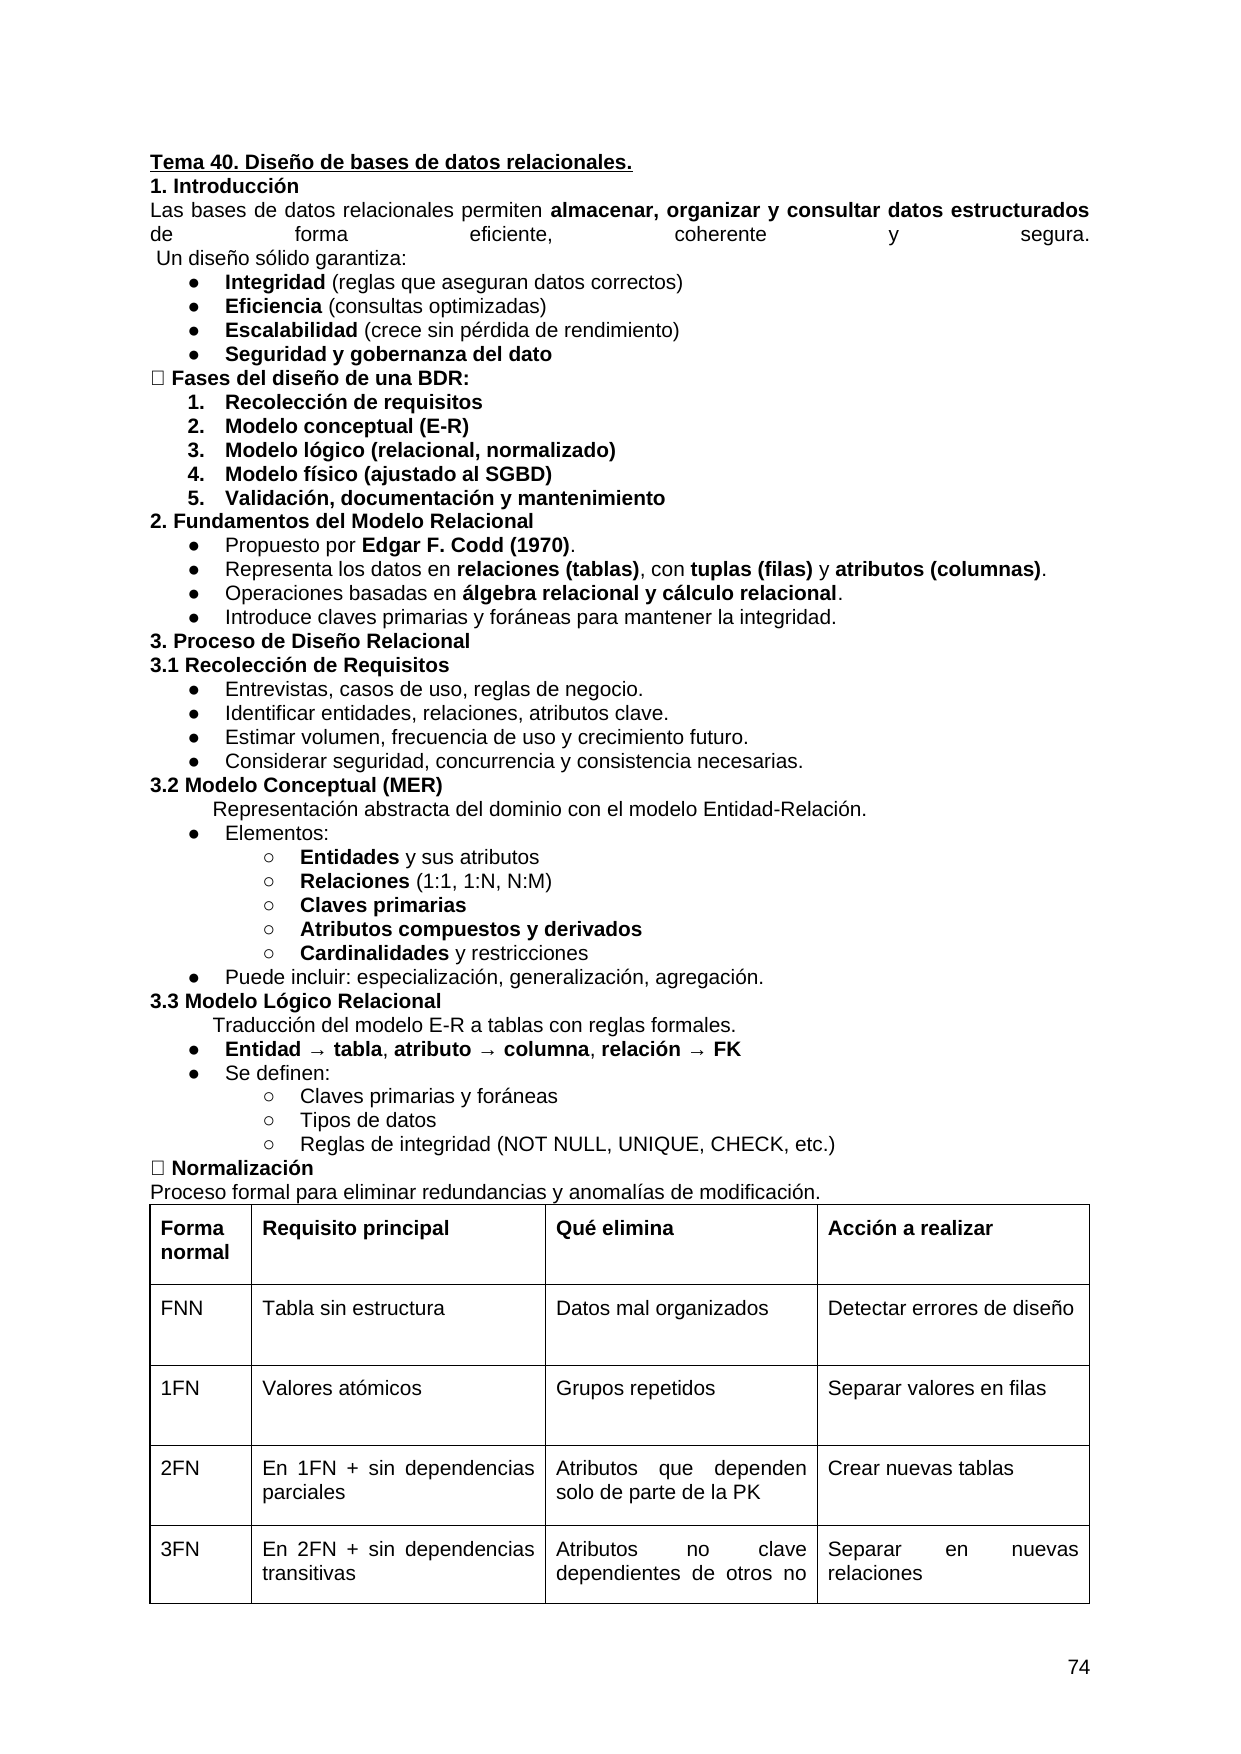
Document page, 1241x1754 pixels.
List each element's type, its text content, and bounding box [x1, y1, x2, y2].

list Reglas de integridad (NOT NULL, UNIQUE, CHECK, etc.) [262, 1132, 1090, 1156]
list Cardinalidades y restricciones [262, 941, 1090, 964]
table_cell Atributos que dependen solo de parte de la PK [546, 1446, 817, 1525]
list Relaciones (1:1, 1:N, N:M) [262, 869, 1090, 893]
subtitle Tema 40. Diseño de bases de datos relacionales. [150, 150, 1090, 174]
subtitle 3.3 Modelo Lógico Relacional [150, 988, 1090, 1012]
table_header Acción a realizar [818, 1205, 1089, 1284]
text Traducción del modelo E-R a tablas con reglas formales. [212, 1012, 1028, 1036]
table_cell En 1FN + sin dependencias parciales [252, 1446, 545, 1525]
list Se definen: [187, 1060, 1090, 1084]
table_header Requisito principal [252, 1205, 545, 1284]
table_cell Valores atómicos [252, 1366, 545, 1445]
table_cell Tabla sin estructura [252, 1285, 545, 1364]
text Las bases de datos relacionales permiten almacenar, organizar y consultar datos estructurados de forma eficiente, coherente y segura. Un diseño sólido garantiza: [150, 198, 1090, 270]
list Claves primarias [262, 893, 1090, 917]
list Claves primarias y foráneas [262, 1084, 1090, 1108]
list Atributos compuestos y derivados [262, 917, 1090, 941]
table_cell Detectar errores de diseño [818, 1285, 1089, 1364]
table_cell FNN [151, 1285, 251, 1364]
list Propuesto por Edgar F. Codd (1970). [187, 533, 1090, 557]
list Entrevistas, casos de uso, reglas de negocio. [187, 677, 1090, 701]
list Recolección de requisitos [187, 389, 1090, 413]
subtitle 3.2 Modelo Conceptual (MER) [150, 773, 1090, 797]
table_cell Atributos no clave dependientes de otros no [546, 1526, 817, 1603]
list Entidad → tabla, atributo → columna, relación → FK [187, 1036, 1090, 1060]
table_cell 3FN [151, 1526, 251, 1603]
list Operaciones basadas en álgebra relacional y cálculo relacional. [187, 581, 1090, 605]
list Introduce claves primarias y foráneas para mantener la integridad. [187, 605, 1090, 629]
list Seguridad y gobernanza del dato [187, 342, 1090, 366]
list Entidades y sus atributos [262, 845, 1090, 869]
list Representa los datos en relaciones (tablas), con tuplas (filas) y atributos (columnas). [187, 557, 1090, 581]
subtitle 1. Introducción [150, 174, 1090, 198]
list Validación, documentación y mantenimiento [187, 485, 1090, 509]
list Elementos: [187, 821, 1090, 845]
subtitle 3. Proceso de Diseño Relacional [150, 629, 1090, 653]
text Representación abstracta del dominio con el modelo Entidad-Relación. [212, 797, 1028, 821]
list Estimar volumen, frecuencia de uso y crecimiento futuro. [187, 725, 1090, 749]
list Identificar entidades, relaciones, atributos clave. [187, 701, 1090, 725]
list Modelo lógico (relacional, normalizado) [187, 437, 1090, 461]
list Integridad (reglas que aseguran datos correctos) [187, 270, 1090, 294]
list Tipos de datos [262, 1108, 1090, 1132]
table_cell Separar valores en filas [818, 1366, 1089, 1445]
table_cell Datos mal organizados [546, 1285, 817, 1364]
table_cell 1FN [151, 1366, 251, 1445]
list Eficiencia (consultas optimizadas) [187, 294, 1090, 318]
table_header Qué elimina [546, 1205, 817, 1284]
list Considerar seguridad, concurrencia y consistencia necesarias. [187, 749, 1090, 773]
subtitle 🔁 Fases del diseño de una BDR: [150, 366, 1090, 389]
subtitle 2. Fundamentos del Modelo Relacional [150, 509, 1090, 533]
list Puede incluir: especialización, generalización, agregación. [187, 964, 1090, 988]
table_header Forma normal [151, 1205, 251, 1284]
text Proceso formal para eliminar redundancias y anomalías de modificación. [150, 1180, 1090, 1204]
table_cell Crear nuevas tablas [818, 1446, 1089, 1525]
table_cell 2FN [151, 1446, 251, 1525]
table_cell En 2FN + sin dependencias transitivas [252, 1526, 545, 1603]
table_cell Separar en nuevas relaciones [818, 1526, 1089, 1603]
list Escalabilidad (crece sin pérdida de rendimiento) [187, 318, 1090, 342]
list Modelo físico (ajustado al SGBD) [187, 461, 1090, 485]
subtitle 3.1 Recolección de Requisitos [150, 653, 1090, 677]
list Modelo conceptual (E-R) [187, 413, 1090, 437]
subtitle 🔹 Normalización [150, 1156, 1090, 1180]
table_cell Grupos repetidos [546, 1366, 817, 1445]
